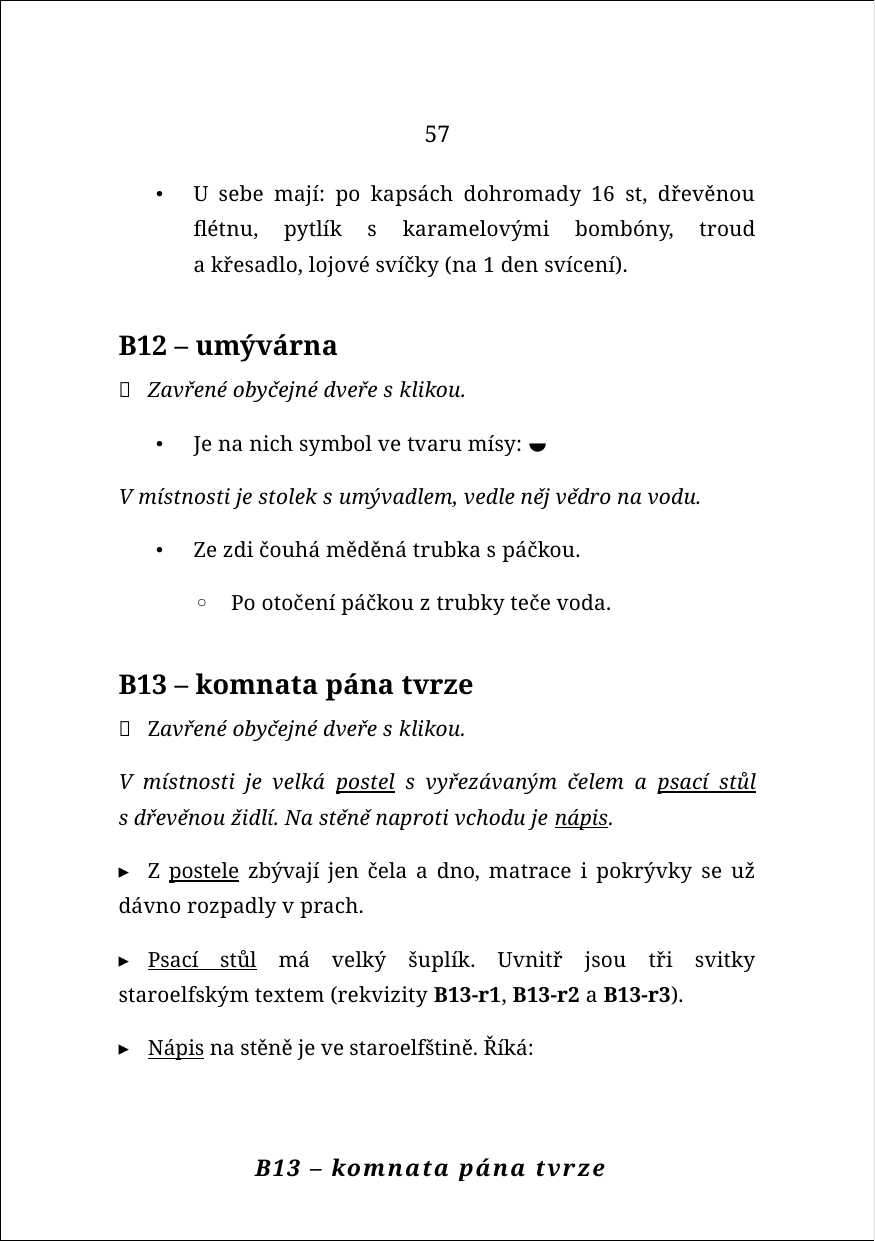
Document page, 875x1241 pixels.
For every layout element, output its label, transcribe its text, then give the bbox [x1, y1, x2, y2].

list Je na nich symbol ve tvaru mísy: ⯋ [156, 429, 756, 457]
list U⁠ sebe mají: po kapsách dohromady 16 st, dřevěnou flétnu, pytlík s⁠ karamelovými bombóny, troud a⁠ křesadlo, lojové svíčky (na 1 den svícení). [156, 179, 756, 278]
text V⁠ místnosti je velká postel s⁠ vyřezávaným čelem a⁠ psací stůl s⁠ dřevěnou židlí. Na stěně naproti vchodu je nápis. [118, 767, 756, 831]
text 🚪 Zavřené obyčejné dveře s⁠ klikou. [118, 714, 756, 742]
text 🚪 Zavřené obyčejné dveře s⁠ klikou. [118, 376, 756, 404]
text ▸ Nápis na stěně je ve staroelfštině. Říká: [118, 1033, 756, 1062]
subtitle B12 – umývárna [118, 327, 756, 364]
subtitle B13 – komnata pána tvrze [118, 665, 756, 702]
list Po otočení páčkou z⁠ trubky teče voda. [193, 588, 756, 617]
text ▸ Psací stůl má velký šuplík. Uvnitř jsou tři svitky staroelfským textem (rekvizity B13-r1, B13-r2 a⁠ B13-r3). [118, 945, 756, 1009]
text V⁠ místnosti je stolek s⁠ umývadlem, vedle něj vědro na vodu. [118, 482, 756, 510]
list Ze zdi čouhá měděná trubka s⁠ páčkou. [156, 535, 756, 564]
text ▸ Z⁠ postele zbývají jen čela a⁠ dno, matrace i⁠ pokrývky se už dávno rozpadly v⁠ prach. [118, 856, 756, 920]
